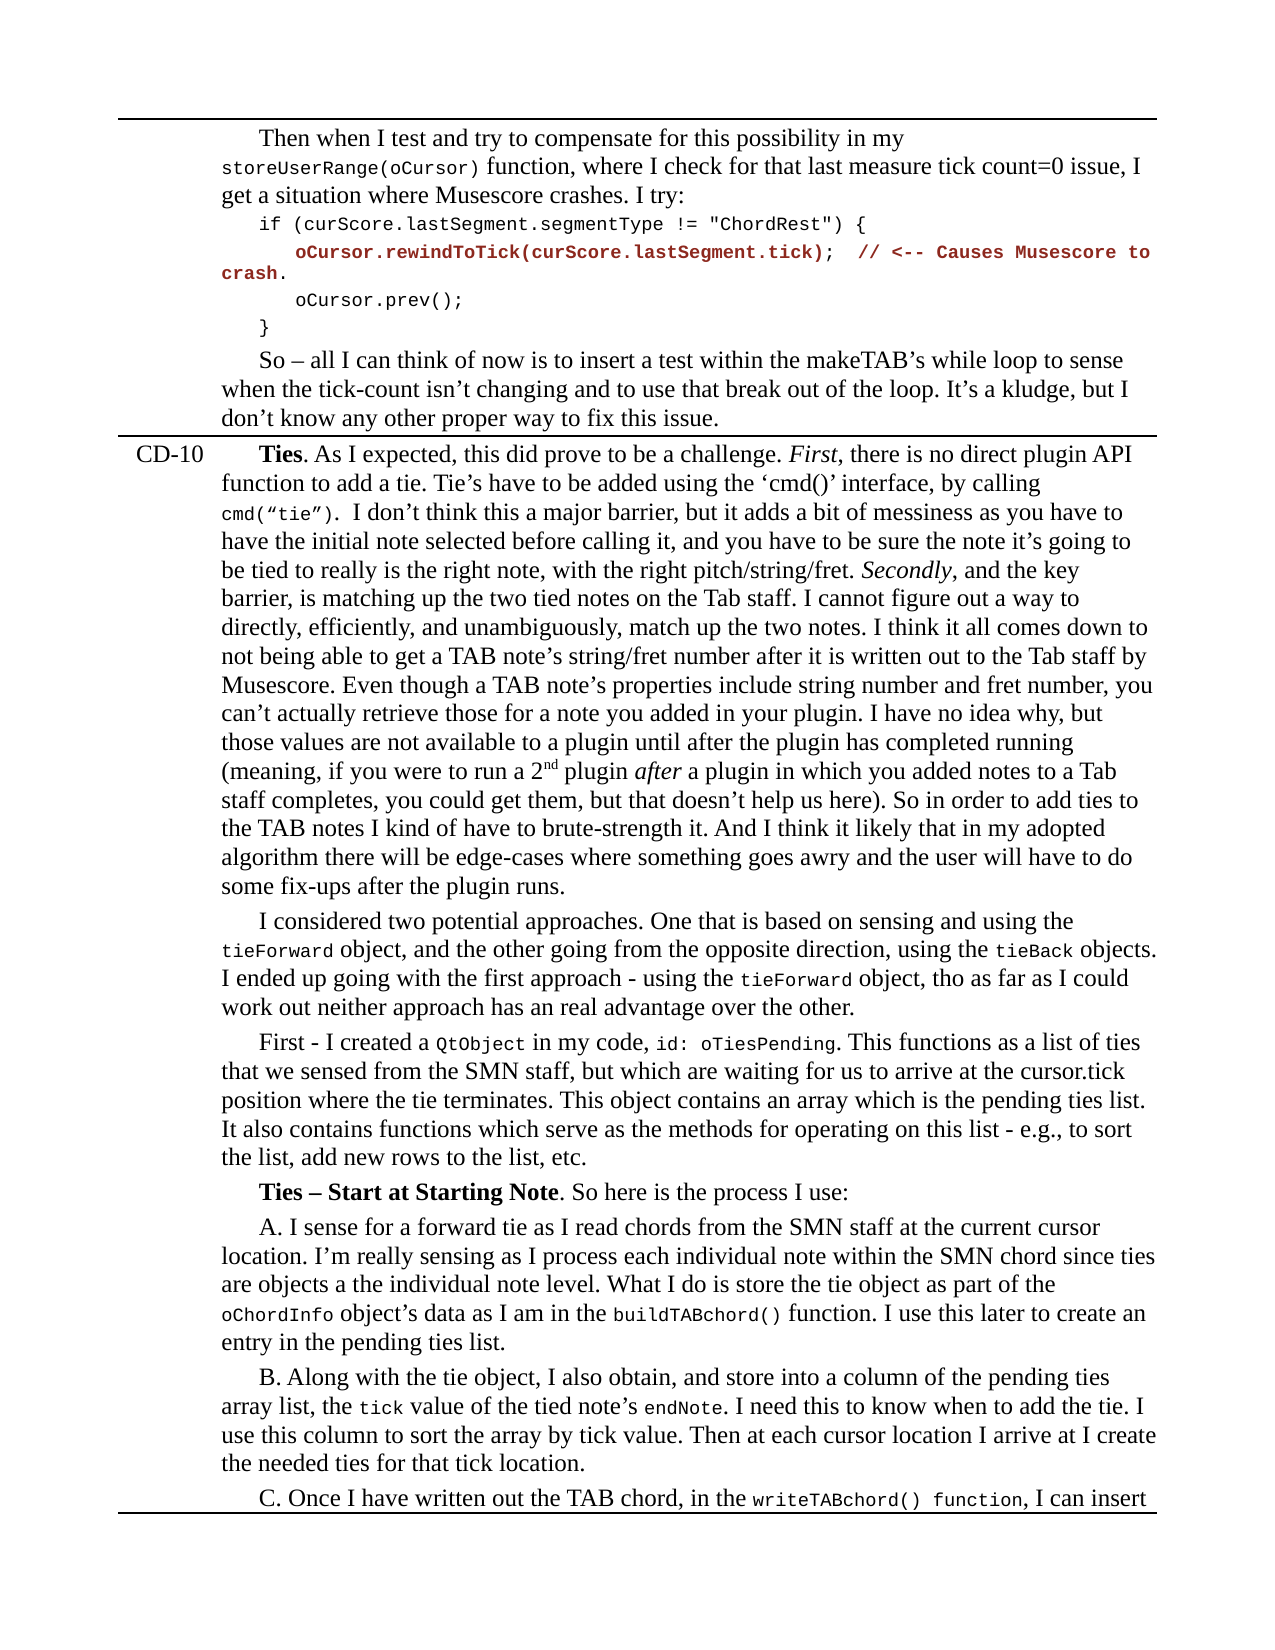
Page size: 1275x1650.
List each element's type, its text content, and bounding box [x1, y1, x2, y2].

table_cell CD-10 [118, 437, 221, 1512]
table_cell Then when I test and try to compensate for this possibility in my storeUserRange(oCursor) function, where I check for that last measure tick count=0 issue, I get a situation where Musescore crashes. I try: if (curScore.lastSegment.segmentType != "ChordRest") { oCursor.rewindToTick(curScore.lastSegment.tick); // <-- Causes Musescore to crash. oCursor.prev(); } So – all I can think of now is to insert a test within the makeTAB’s while loop to sense when the tick-count isn’t changing and to use that break out of the loop. It’s a kludge, but I don’t know any other proper way to fix this issue. [221, 120, 1157, 435]
table_cell [118, 120, 221, 435]
table_cell Ties. As I expected, this did prove to be a challenge. First, there is no direct plugin API function to add a tie. Tie’s have to be added using the ‘cmd()’ interface, by calling cmd(“tie”). I don’t think this a major barrier, but it adds a bit of messiness as you have to have the initial note selected before calling it, and you have to be sure the note it’s going to be tied to really is the right note, with the right pitch/string/fret. Secondly, and the key barrier, is matching up the two tied notes on the Tab staff. I cannot figure out a way to directly, efficiently, and unambiguously, match up the two notes. I think it all comes down to not being able to get a TAB note’s string/fret number after it is written out to the Tab staff by Musescore. Even though a TAB note’s properties include string number and fret number, you can’t actually retrieve those for a note you added in your plugin. I have no idea why, but those values are not available to a plugin until after the plugin has completed running (meaning, if you were to run a 2nd plugin after a plugin in which you added notes to a Tab staff completes, you could get them, but that doesn’t help us here). So in order to add ties to the TAB notes I kind of have to brute-strength it. And I think it likely that in my adopted algorithm there will be edge-cases where something goes awry and the user will have to do some fix-ups after the plugin runs. I considered two potential approaches. One that is based on sensing and using the tieForward object, and the other going from the opposite direction, using the tieBack objects. I ended up going with the first approach - using the tieForward object, tho as far as I could work out neither approach has an real advantage over the other. First - I created a QtObject in my code, id: oTiesPending. This functions as a list of ties that we sensed from the SMN staff, but which are waiting for us to arrive at the cursor.tick position where the tie terminates. This object contains an array which is the pending ties list. It also contains functions which serve as the methods for operating on this list - e.g., to sort the list, add new rows to the list, etc. Ties – Start at Starting Note. So here is the process I use: A. I sense for a forward tie as I read chords from the SMN staff at the current cursor location. I’m really sensing as I process each individual note within the SMN chord since ties are objects a the individual note level. What I do is store the tie object as part of the oChordInfo object’s data as I am in the buildTABchord() function. I use this later to create an entry in the pending ties list. B. Along with the tie object, I also obtain, and store into a column of the pending ties array list, the tick value of the tied note’s endNote. I need this to know when to add the tie. I use this column to sort the array by tick value. Then at each cursor location I arrive at I create the needed ties for that tick location. C. Once I have written out the TAB chord, in the writeTABchord() function, I can insert [221, 437, 1157, 1512]
